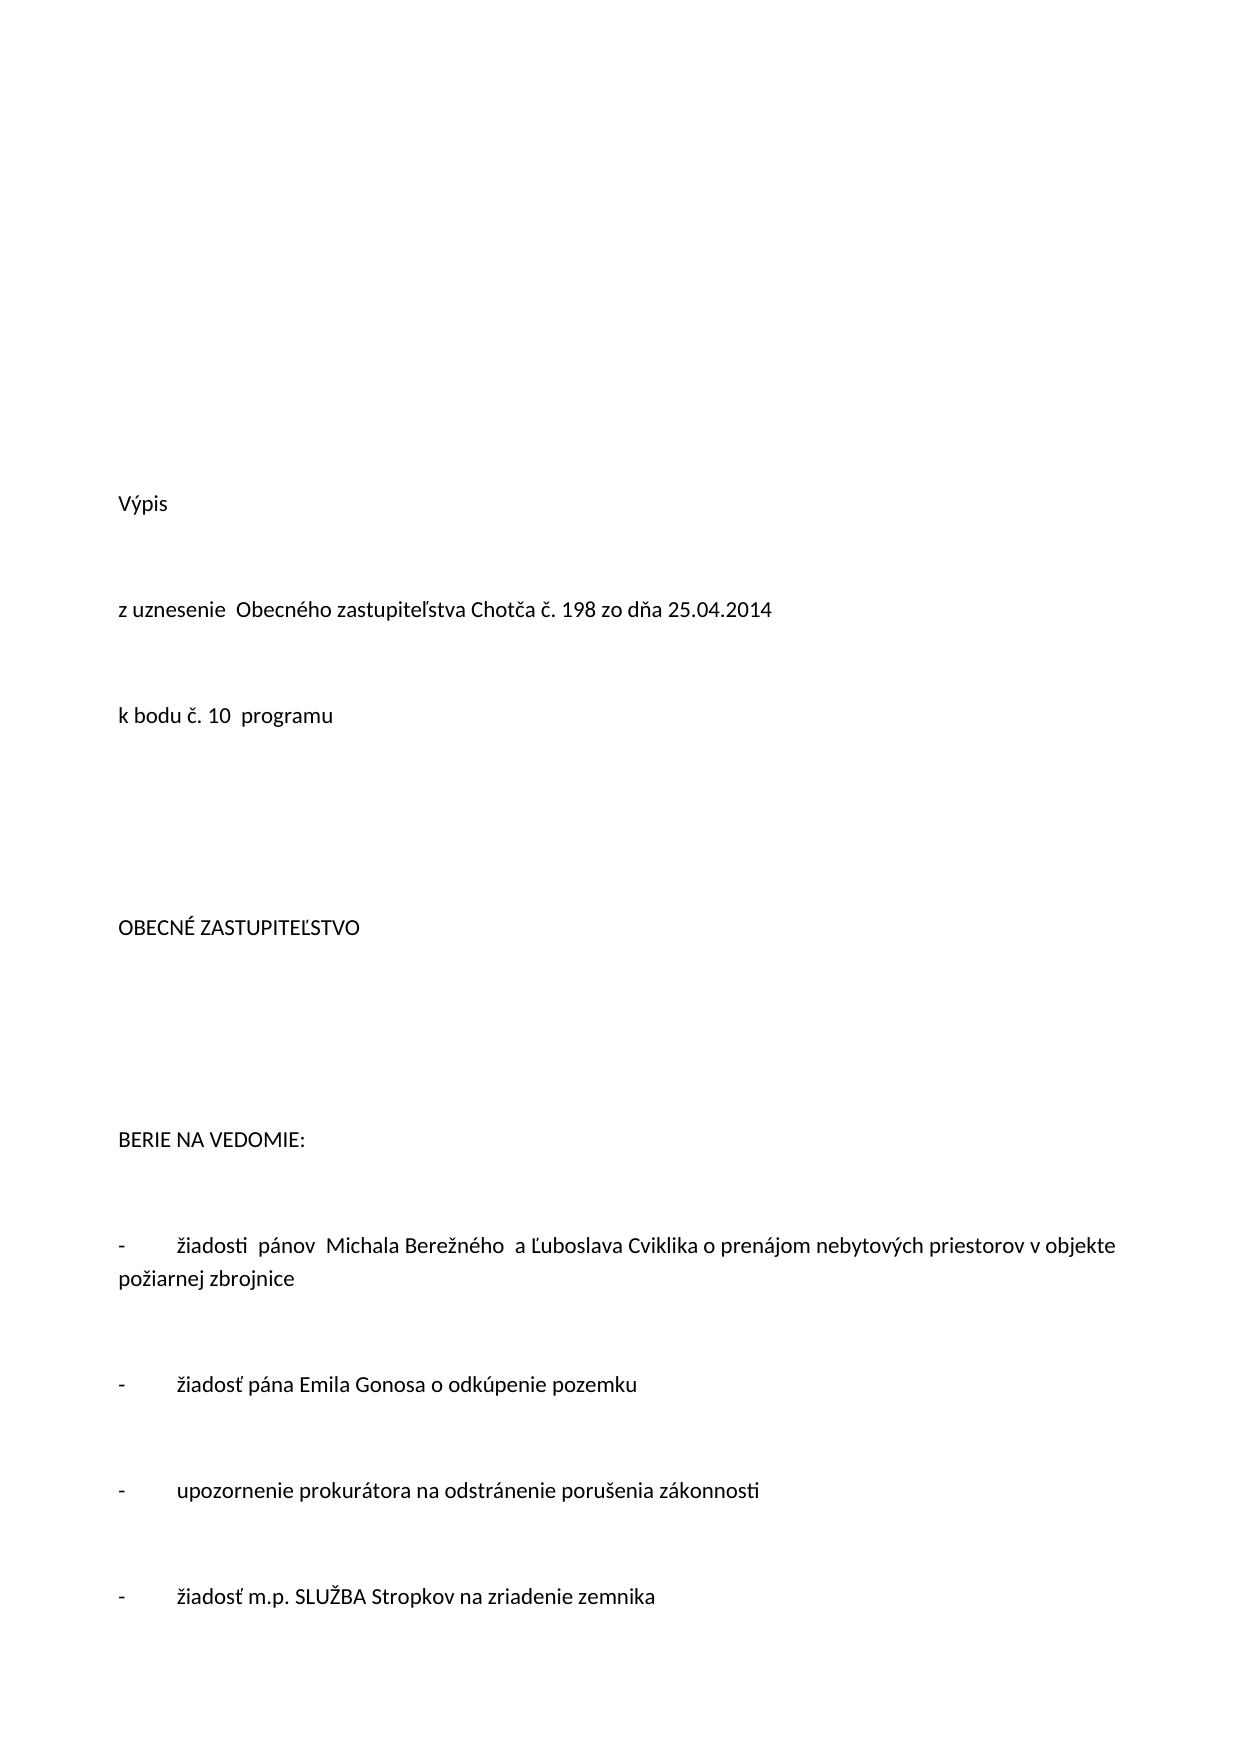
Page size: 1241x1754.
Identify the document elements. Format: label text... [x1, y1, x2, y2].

text z uznesenie Obecného zastupiteľstva Chotča č. 198 zo dňa 25.04.2014 [118, 595, 1122, 623]
text OBECNÉ ZASTUPITEĽSTVO [118, 913, 1122, 941]
text - upozornenie prokurátora na odstránenie porušenia zákonnosti [118, 1476, 1122, 1504]
text - žiadosť pána Emila Gonosa o odkúpenie pozemku [118, 1370, 1122, 1398]
text - žiadosti pánov Michala Berežného a Ľuboslava Cviklika o prenájom nebytových priestorov v objekte požiarnej zbrojnice [118, 1232, 1122, 1292]
text BERIE NA VEDOMIE: [118, 1126, 1122, 1153]
text Výpis [118, 489, 1122, 517]
text - žiadosť m.p. SLUŽBA Stropkov na zriadenie zemnika [118, 1582, 1122, 1610]
text k bodu č. 10 programu [118, 701, 1122, 729]
